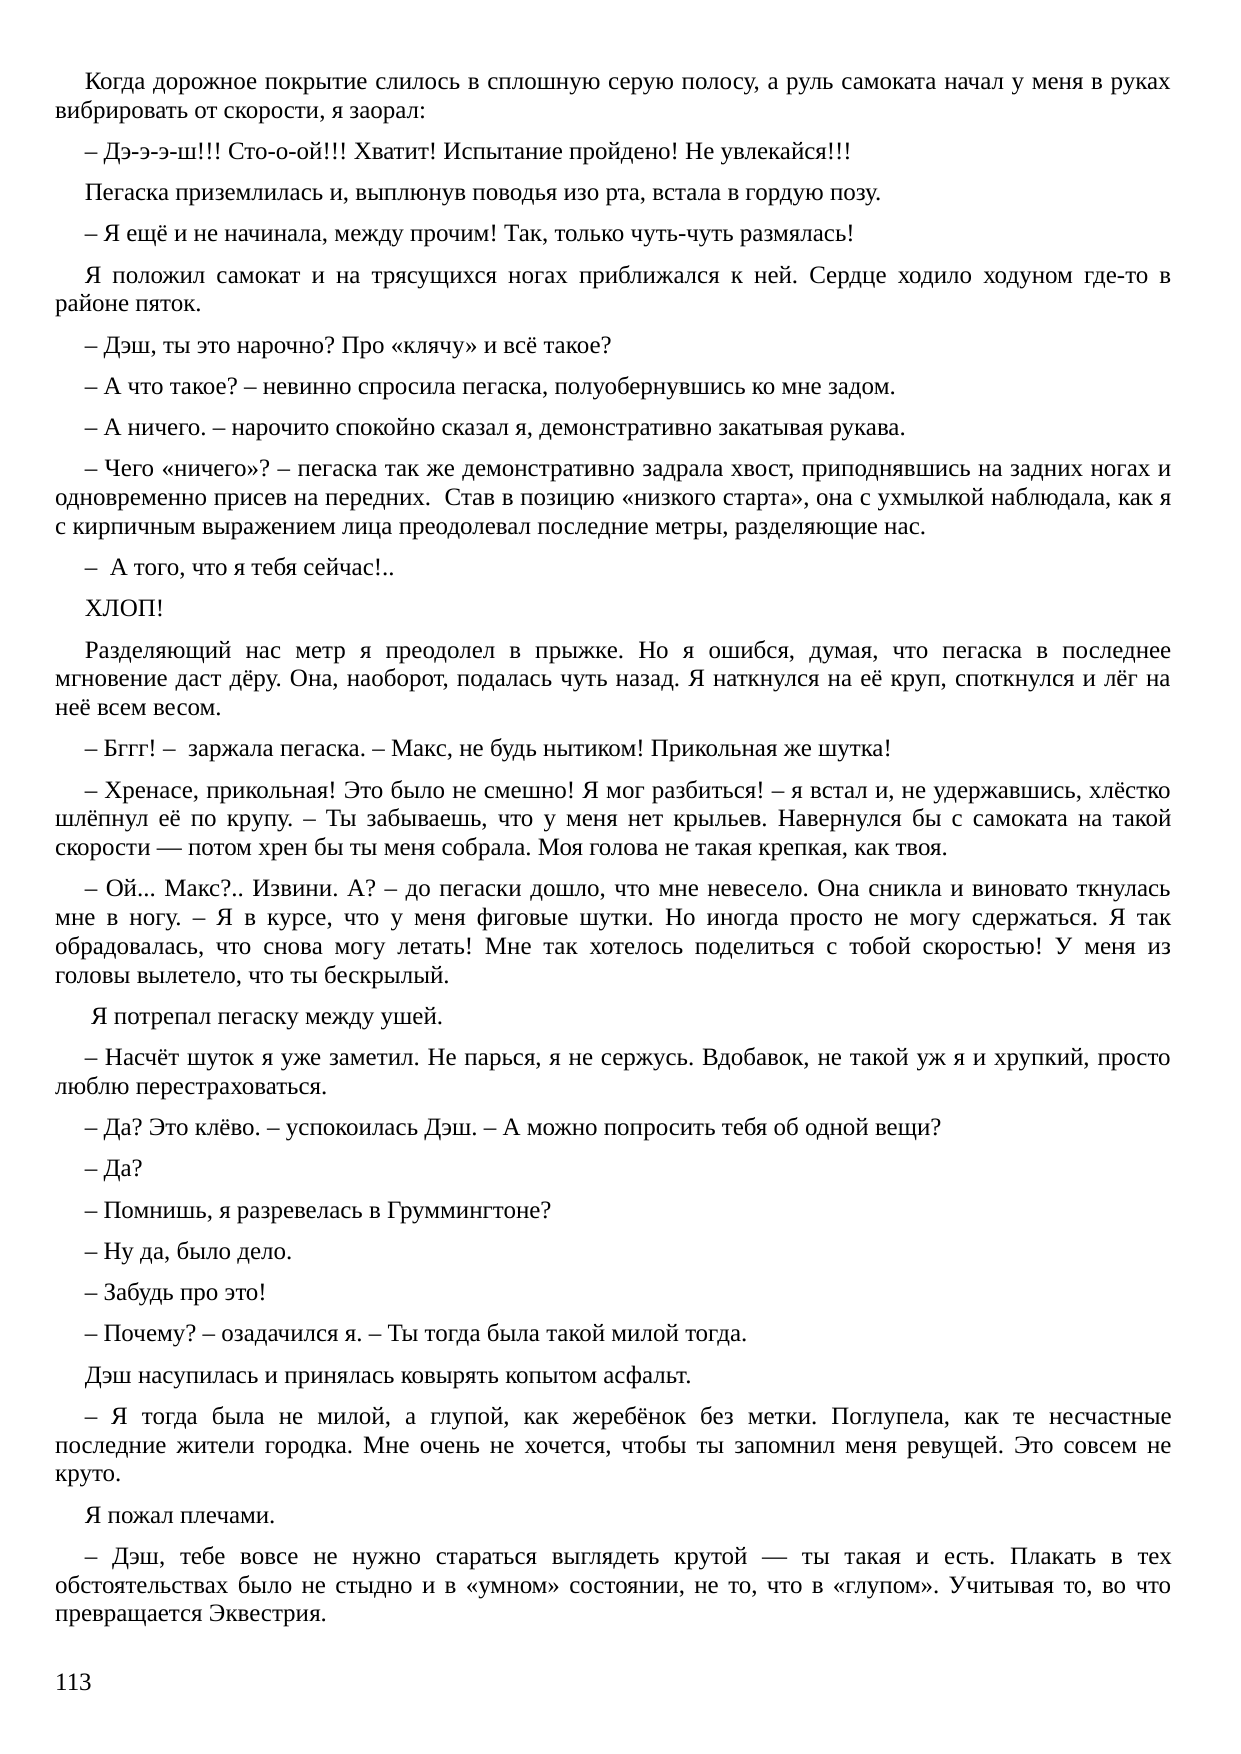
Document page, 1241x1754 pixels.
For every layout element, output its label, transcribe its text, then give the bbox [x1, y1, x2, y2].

text Пегаска приземлилась и, выплюнув поводья изо рта, встала в гордую позу. [55, 177, 1173, 206]
text – Помнишь, я разревелась в Груммингтоне? [55, 1195, 1173, 1223]
text – Дэш, ты это нарочно? Про «клячу» и всё такое? [55, 330, 1173, 358]
text – Насчёт шуток я уже заметил. Не парься, я не сержусь. Вдобавок, не такой уж я и хрупкий, просто люблю перестраховаться. [55, 1042, 1173, 1100]
text ХЛОП! [55, 593, 1173, 622]
text – Ну да, было дело. [55, 1236, 1173, 1265]
text – Чего «ничего»? – пегаска так же демонстративно задрала хвост, приподнявшись на задних ногах и одновременно присев на передних. Став в позицию «низкого старта», она с ухмылкой наблюдала, как я с кирпичным выражением лица преодолевал последние метры, разделяющие нас. [55, 453, 1173, 540]
text – А ничего. – нарочито спокойно сказал я, демонстративно закатывая рукава. [55, 412, 1173, 441]
text – Дэ-э-э-ш!!! Сто-о-ой!!! Хватит! Испытание пройдено! Не увлекайся!!! [55, 136, 1173, 165]
text – А что такое? – невинно спросила пегаска, полуобернувшись ко мне задом. [55, 371, 1173, 400]
text Я положил самокат и на трясущихся ногах приближался к ней. Сердце ходило ходуном где-то в районе пяток. [55, 260, 1173, 317]
text Я пожал плечами. [55, 1500, 1173, 1528]
text Когда дорожное покрытие слилось в сплошную серую полосу, а руль самоката начал у меня в руках вибрировать от скорости, я заорал: [55, 66, 1173, 123]
text – Хренасе, прикольная! Это было не смешно! Я мог разбиться! – я встал и, не удержавшись, хлёстко шлёпнул её по крупу. – Ты забываешь, что у меня нет крыльев. Навернулся бы с самоката на такой скорости — потом хрен бы ты меня собрала. Моя голова не такая крепкая, как твоя. [55, 775, 1173, 861]
text – Дэш, тебе вовсе не нужно стараться выглядеть крутой — ты такая и есть. Плакать в тех обстоятельствах было не стыдно и в «умном» состоянии, не то, что в «глупом». Учитывая то, во что превращается Эквестрия. [55, 1541, 1173, 1627]
text Разделяющий нас метр я преодолел в прыжке. Но я ошибся, думая, что пегаска в последнее мгновение даст дёру. Она, наоборот, подалась чуть назад. Я наткнулся на её круп, споткнулся и лёг на неё всем весом. [55, 635, 1173, 721]
text – А того, что я тебя сейчас!.. [55, 552, 1173, 581]
text – Бггг! – заржала пегаска. – Макс, не будь нытиком! Прикольная же шутка! [55, 733, 1173, 762]
text – Я тогда была не милой, а глупой, как жеребёнок без метки. Поглупела, как те несчастные последние жители городка. Мне очень не хочется, чтобы ты запомнил меня ревущей. Это совсем не круто. [55, 1401, 1173, 1487]
text – Да? [55, 1153, 1173, 1182]
text – Я ещё и не начинала, между прочим! Так, только чуть-чуть размялась! [55, 218, 1173, 247]
text – Забудь про это! [55, 1277, 1173, 1306]
text – Да? Это клёво. – успокоилась Дэш. – А можно попросить тебя об одной вещи? [55, 1112, 1173, 1141]
text – Почему? – озадачился я. – Ты тогда была такой милой тогда. [55, 1318, 1173, 1347]
text Я потрепал пегаску между ушей. [55, 1001, 1173, 1030]
text – Ой... Макс?.. Извини. А? – до пегаски дошло, что мне невесело. Она сникла и виновато ткнулась мне в ногу. – Я в курсе, что у меня фиговые шутки. Но иногда просто не могу сдержаться. Я так обрадовалась, что снова могу летать! Мне так хотелось поделиться с тобой скоростью! У меня из головы вылетело, что ты бескрылый. [55, 873, 1173, 988]
text Дэш насупилась и принялась ковырять копытом асфальт. [55, 1360, 1173, 1388]
